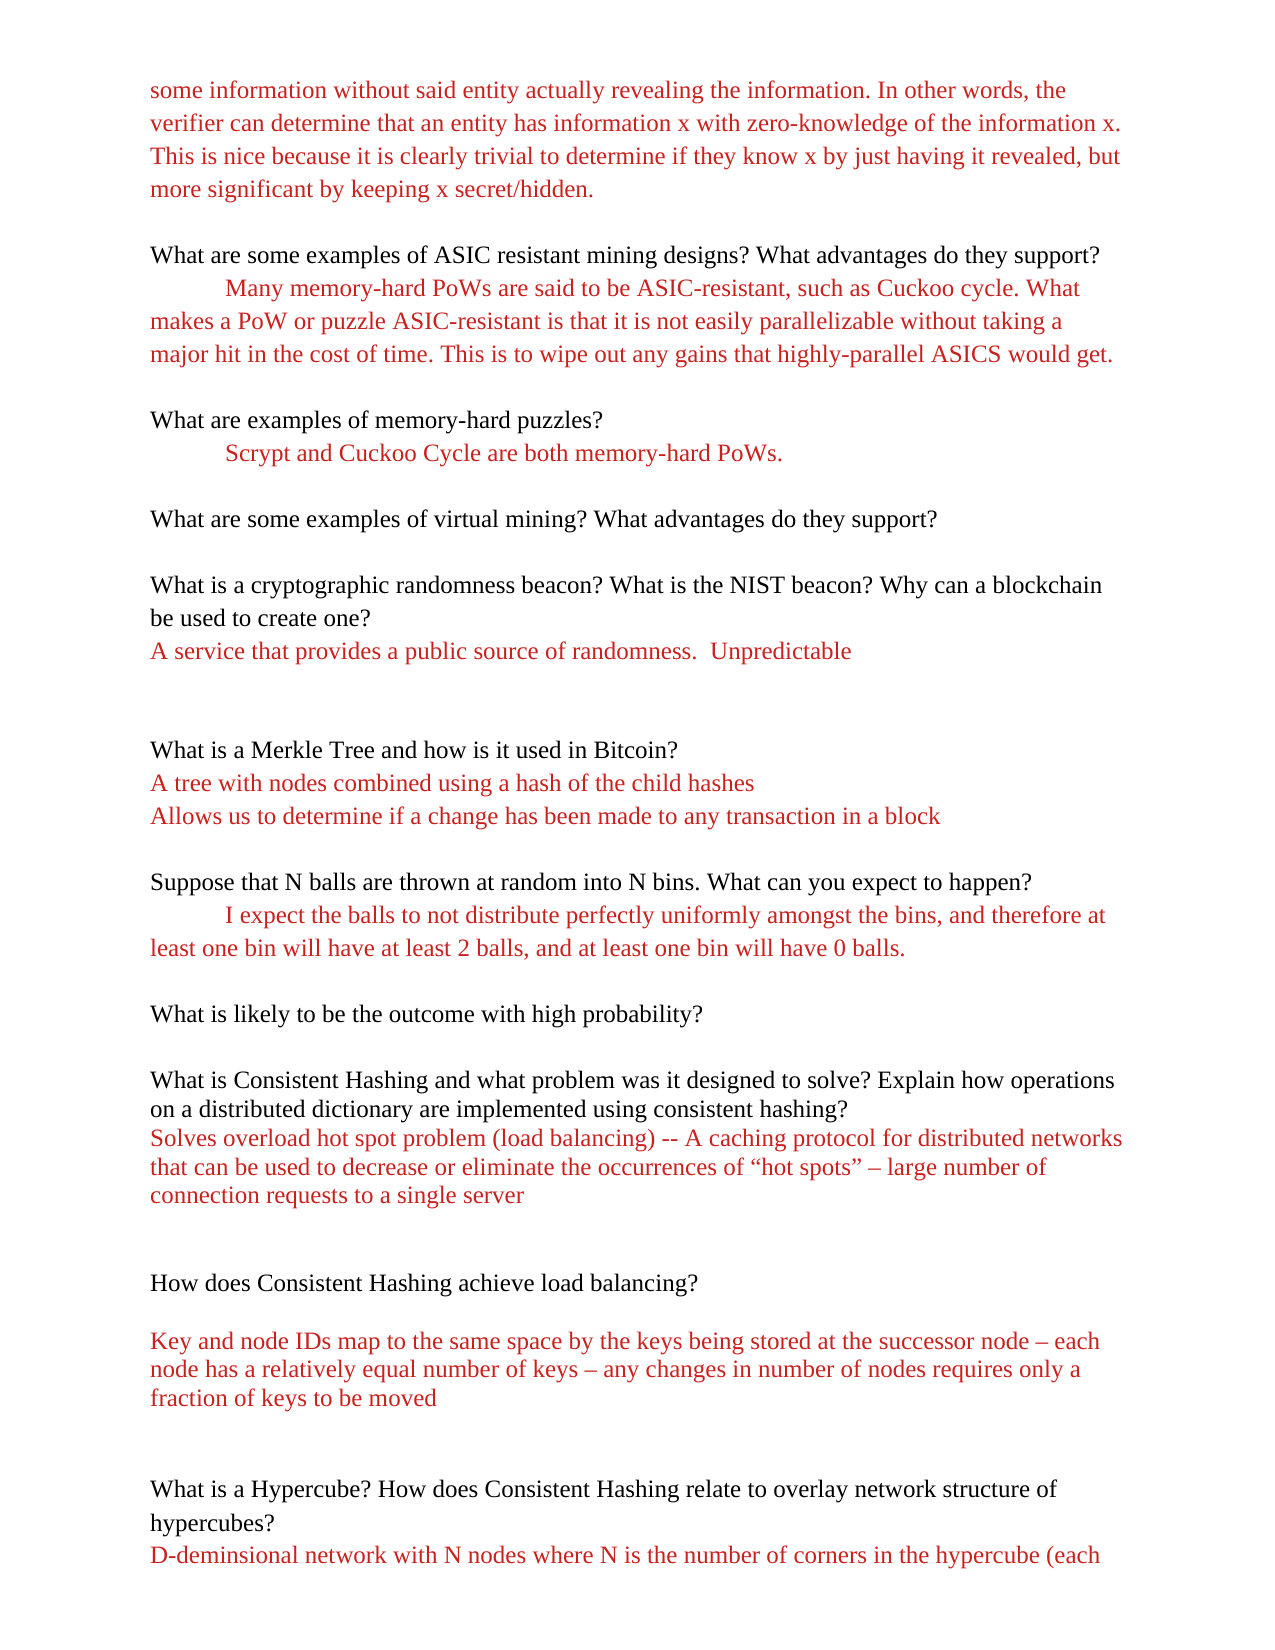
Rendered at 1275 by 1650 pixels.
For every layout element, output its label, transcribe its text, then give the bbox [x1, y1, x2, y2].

text What is a cryptographic randomness beacon? What is the NIST beacon? Why can a blockchain be used to create one? [150, 537, 1125, 632]
text Many memory-hard PoWs are said to be ASIC-resistant, such as Cuckoo cycle. What makes a PoW or puzzle ASIC-resistant is that it is not easily parallelizable without taking a major hit in the cost of time. This is to wipe out any gains that highly-parallel ASICS would get. [150, 273, 1125, 368]
text What is Consistent Hashing and what problem was it designed to solve? Explain how operations on a distributed dictionary are implemented using consistent hashing? [150, 1066, 1125, 1123]
text What are some examples of ASIC resistant mining designs? What advantages do they support? [150, 207, 1125, 269]
text What is a Merkle Tree and how is it used in Bitcoin? [150, 702, 1125, 764]
text What are some examples of virtual mining? What advantages do they support? [150, 471, 1125, 533]
text I expect the balls to not distribute perfectly uniformly amongst the bins, and therefore at least one bin will have at least 2 balls, and at least one bin will have 0 balls. [150, 901, 1125, 962]
text Solves overload hot spot problem (load balancing) -- A caching protocol for distributed networks that can be used to decrease or eliminate the occurrences of “hot spots” – large number of connection requests to a single server [150, 1123, 1125, 1209]
text Key and node IDs map to the same space by the keys being stored at the successor node – each node has a relatively equal number of keys – any changes in number of nodes requires only a fraction of keys to be moved [150, 1326, 1125, 1412]
text Scrypt and Cuckoo Cycle are both memory-hard PoWs. [150, 438, 1125, 467]
text A tree with nodes combined using a hash of the child hashes [150, 768, 1125, 797]
text Allows us to determine if a change has been made to any transaction in a block [150, 801, 1125, 830]
text What is likely to be the outcome with high probability? [150, 999, 1125, 1028]
text some information without said entity actually revealing the information. In other words, the verifier can determine that an entity has information x with zero-knowledge of the information x. This is nice because it is clearly trivial to determine if they know x by just having it revealed, but more significant by keeping x secret/hidden. [150, 75, 1125, 203]
text How does Consistent Hashing achieve load balancing? [150, 1239, 1125, 1296]
text D-deminsional network with N nodes where N is the number of corners in the hypercube (each [150, 1541, 1125, 1569]
text A service that provides a public source of randomness. Unpredictable [150, 636, 1125, 665]
text What are examples of memory-hard puzzles? [150, 372, 1125, 434]
text What is a Hypercube? How does Consistent Hashing relate to overlay network structure of hypercubes? [150, 1442, 1125, 1536]
text Suppose that N balls are thrown at random into N bins. What can you expect to happen? [150, 834, 1125, 896]
